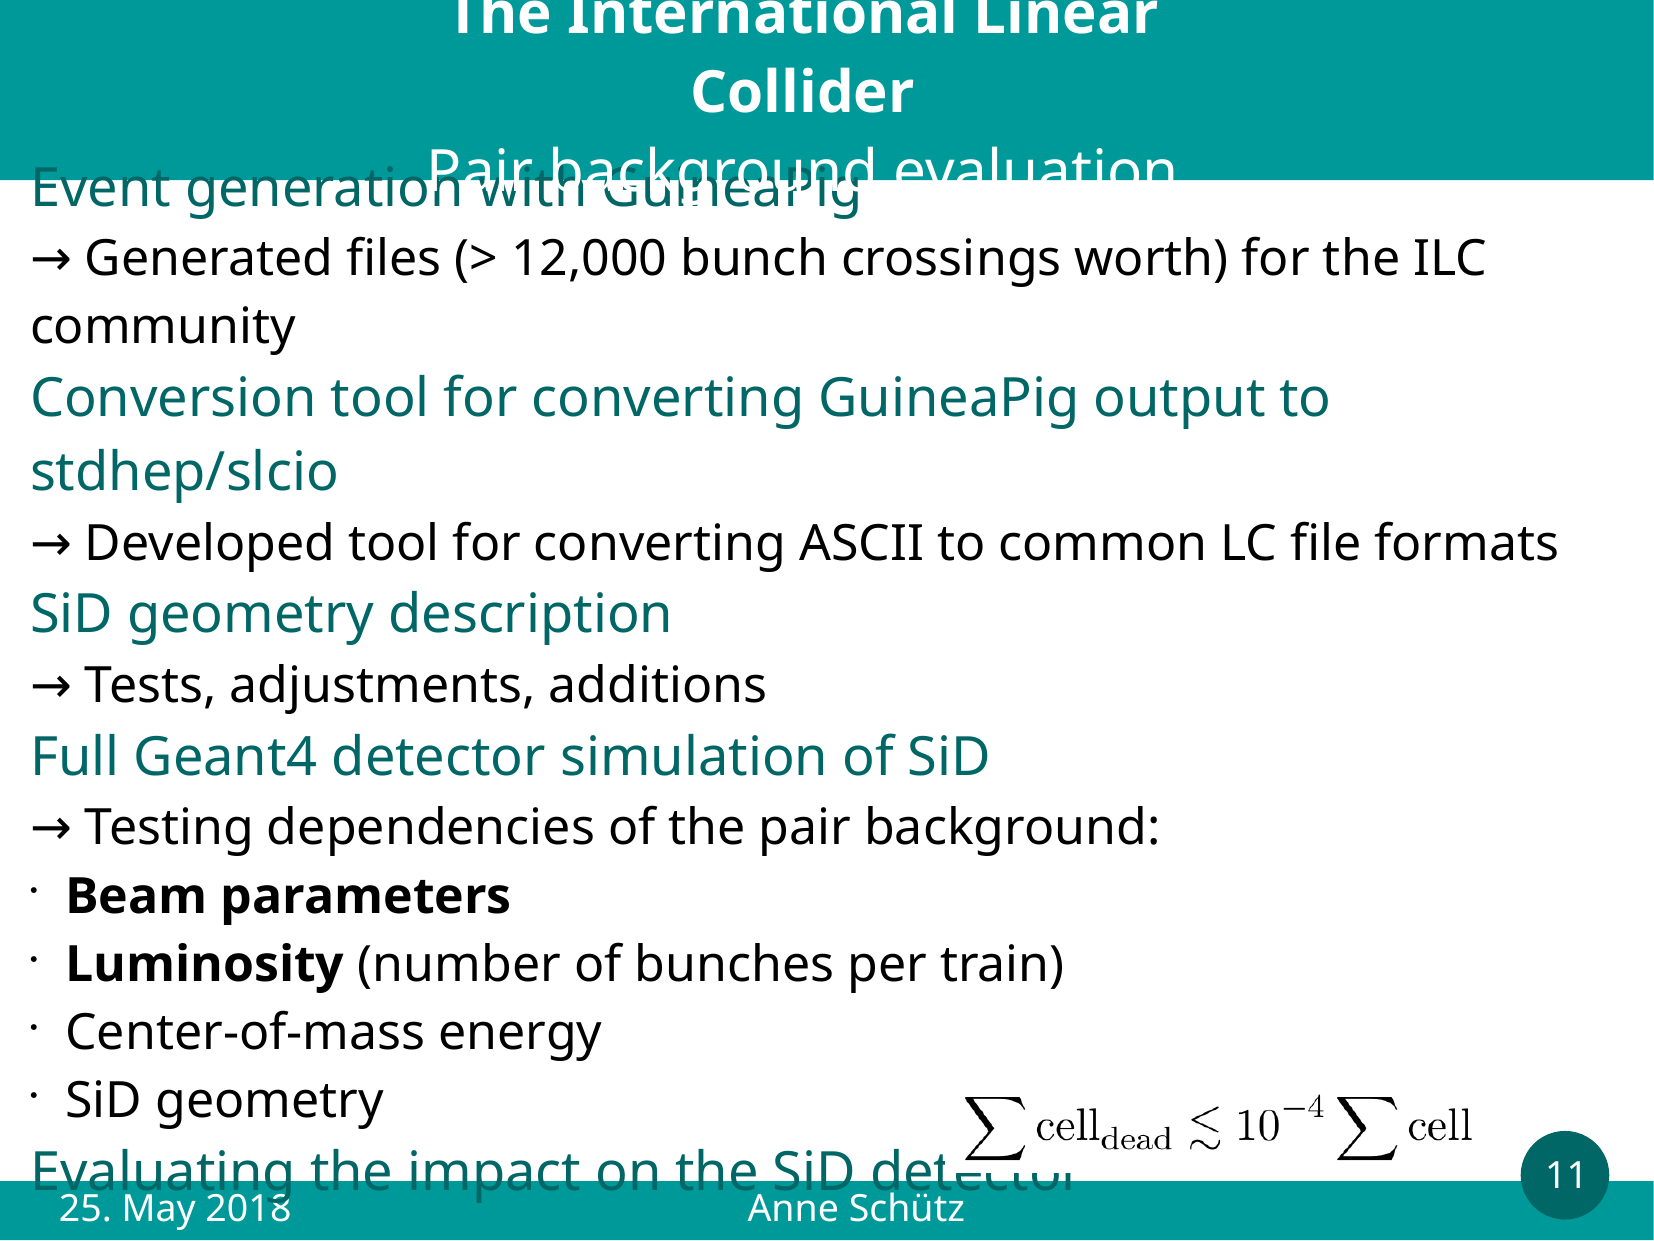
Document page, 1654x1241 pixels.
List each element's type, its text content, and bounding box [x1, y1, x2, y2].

title The International Linear Collider Pair background evaluation [426, 0, 1227, 181]
text_box Event generation with GuineaPig → Generated files (> 12,000 bunch crossings worth) for the ILC community Conversion tool for converting GuineaPig output to stdhep/slcio → Developed tool for converting ASCII to common LC file formats SiD geometry description → Tests, adjustments, additions Full Geant4 detector simulation of SiD → Testing dependencies of the pair background: Beam parameters Luminosity (number of bunches per train) Center-of-mass energy SiD geometry Evaluating the impact on the SiD detector [30, 193, 1621, 1162]
picture [945, 1079, 1486, 1173]
